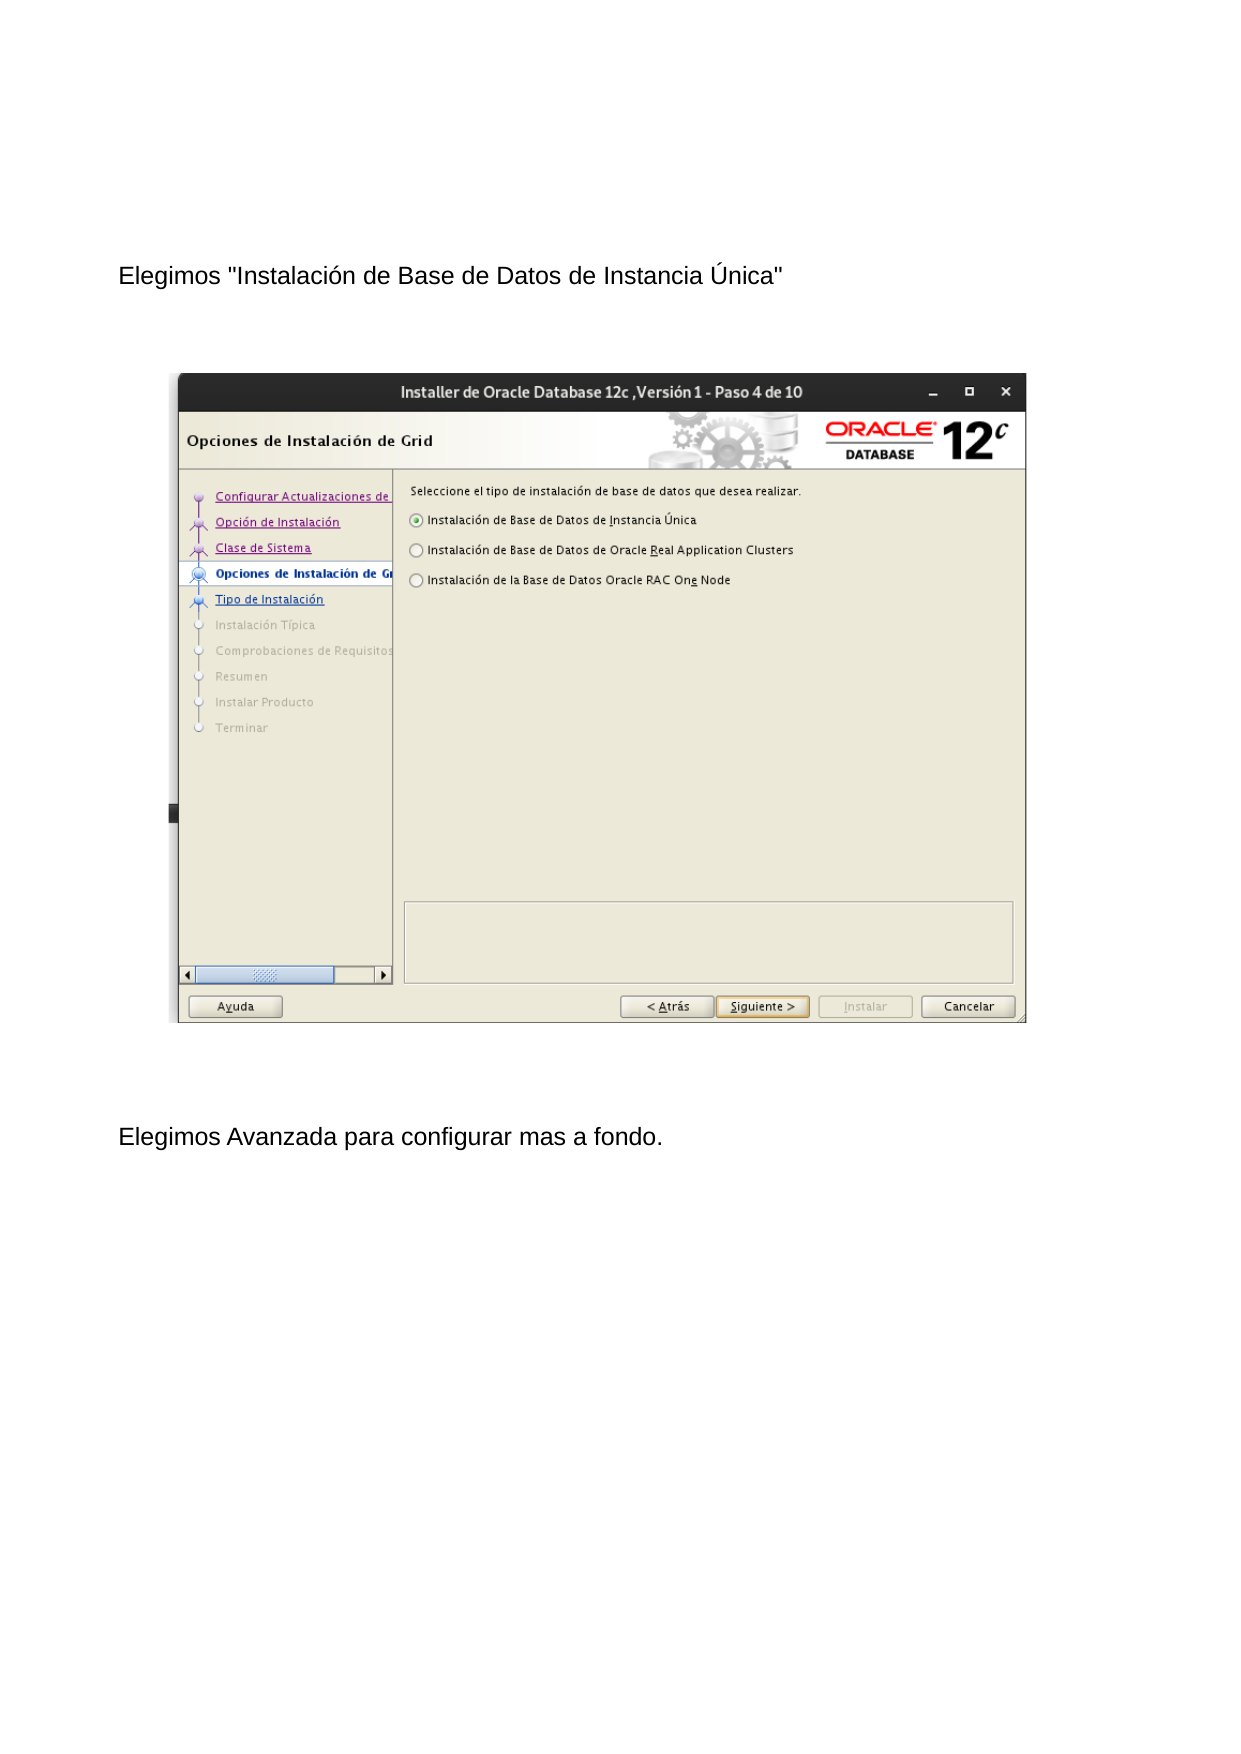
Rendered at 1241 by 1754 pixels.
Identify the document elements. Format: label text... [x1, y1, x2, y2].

text Elegimos "Instalación de Base de Datos de Instancia Única" [118, 261, 1122, 290]
picture [222, 373, 947, 1023]
text Elegimos Avanzada para configurar mas a fondo. [118, 1122, 1122, 1151]
